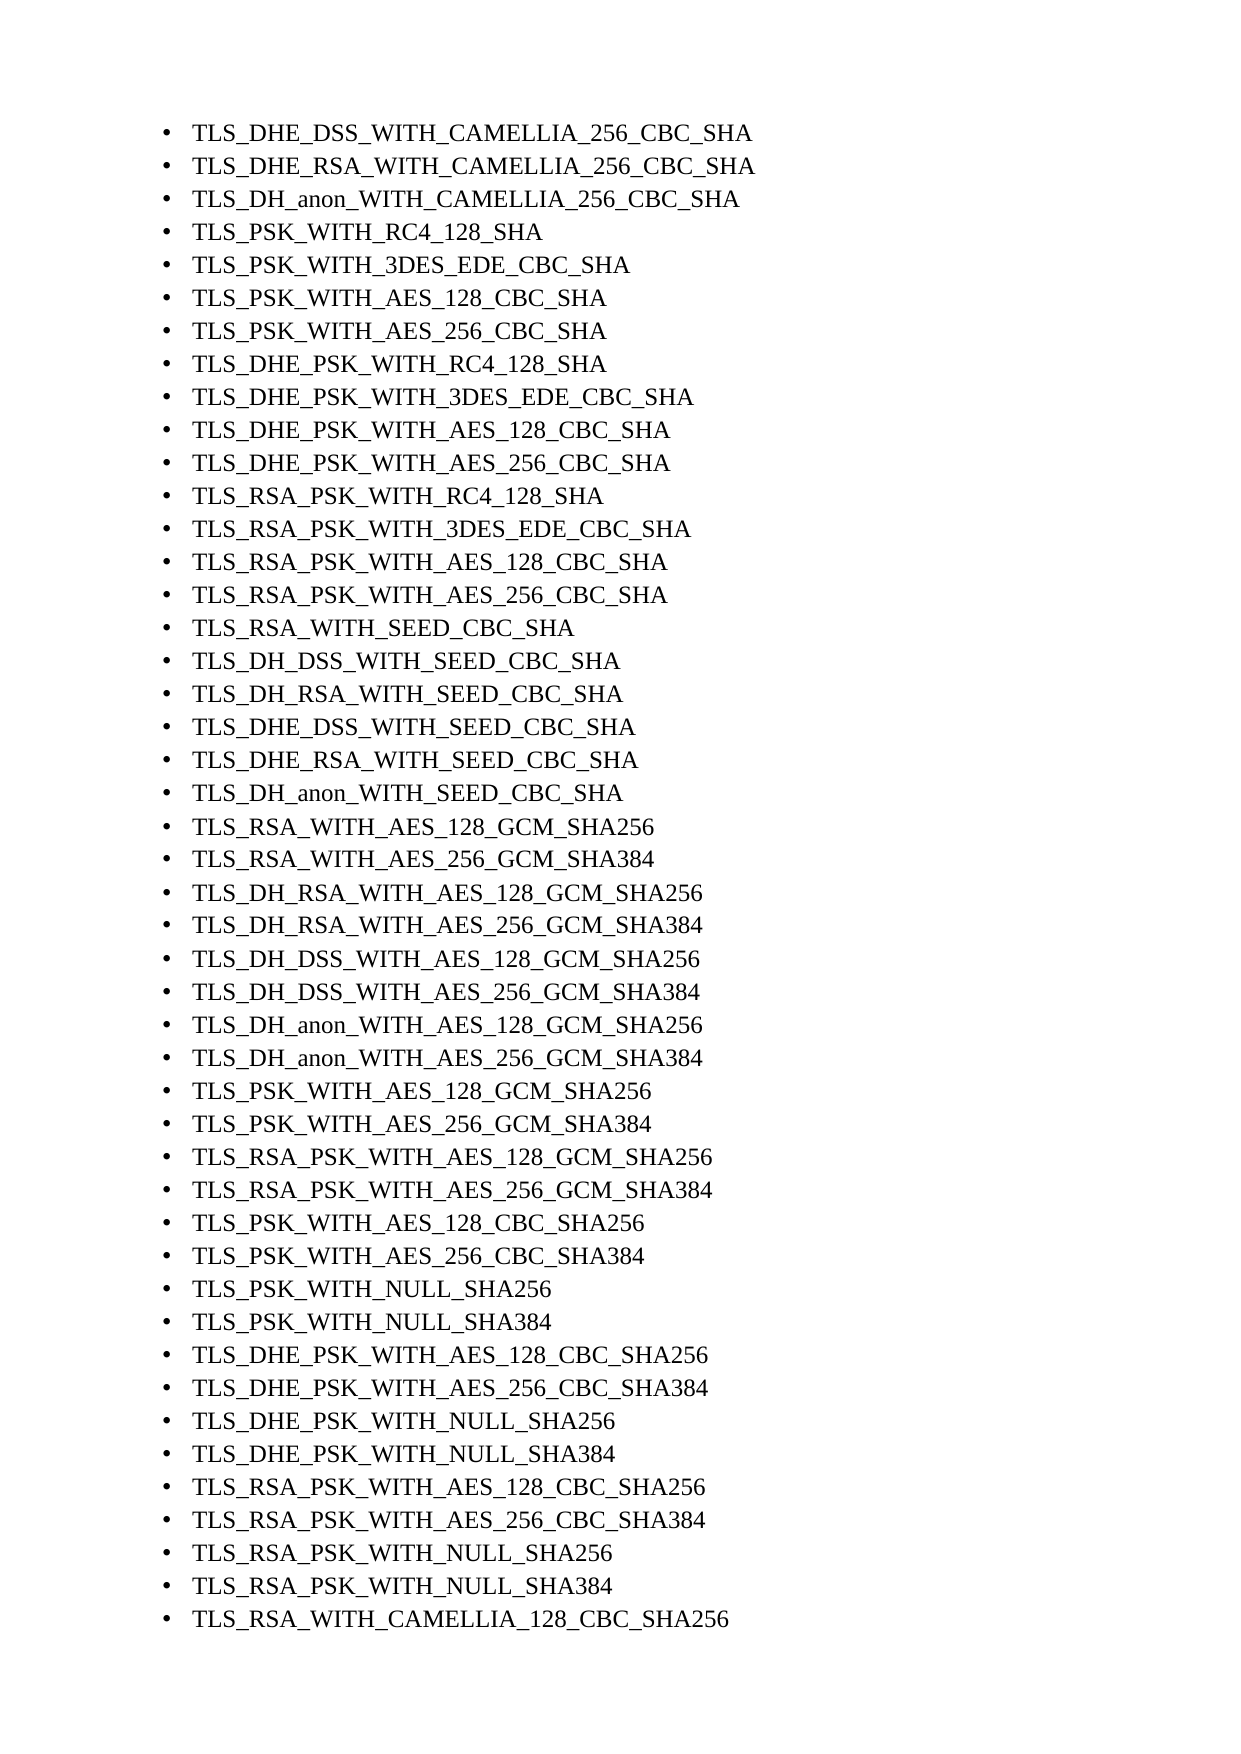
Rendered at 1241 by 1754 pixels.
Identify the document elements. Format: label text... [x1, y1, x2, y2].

list TLS_DH_RSA_WITH_SEED_CBC_SHA [162, 679, 1122, 708]
list TLS_DH_anon_WITH_AES_128_GCM_SHA256 [162, 1010, 1122, 1038]
list TLS_RSA_PSK_WITH_RC4_128_SHA [162, 481, 1122, 510]
list TLS_PSK_WITH_RC4_128_SHA [162, 217, 1122, 246]
list TLS_DHE_RSA_WITH_SEED_CBC_SHA [162, 746, 1122, 774]
list TLS_DH_RSA_WITH_AES_256_GCM_SHA384 [162, 911, 1122, 939]
list TLS_DH_DSS_WITH_AES_128_GCM_SHA256 [162, 944, 1122, 972]
list TLS_DHE_PSK_WITH_NULL_SHA256 [162, 1406, 1122, 1435]
list TLS_PSK_WITH_AES_256_CBC_SHA384 [162, 1241, 1122, 1269]
list TLS_RSA_PSK_WITH_AES_256_CBC_SHA384 [162, 1505, 1122, 1534]
list TLS_PSK_WITH_AES_256_GCM_SHA384 [162, 1109, 1122, 1137]
list TLS_RSA_WITH_AES_256_GCM_SHA384 [162, 844, 1122, 873]
list TLS_RSA_PSK_WITH_AES_128_CBC_SHA256 [162, 1472, 1122, 1501]
list TLS_RSA_WITH_SEED_CBC_SHA [162, 613, 1122, 642]
list TLS_DH_DSS_WITH_SEED_CBC_SHA [162, 646, 1122, 675]
list TLS_PSK_WITH_AES_128_CBC_SHA [162, 283, 1122, 312]
list TLS_PSK_WITH_AES_256_CBC_SHA [162, 316, 1122, 345]
list TLS_DHE_RSA_WITH_CAMELLIA_256_CBC_SHA [162, 151, 1122, 180]
list TLS_DHE_PSK_WITH_NULL_SHA384 [162, 1439, 1122, 1468]
list TLS_RSA_PSK_WITH_AES_256_CBC_SHA [162, 580, 1122, 609]
list TLS_DHE_PSK_WITH_AES_256_CBC_SHA [162, 448, 1122, 477]
list TLS_DH_anon_WITH_SEED_CBC_SHA [162, 778, 1122, 807]
list TLS_PSK_WITH_AES_128_CBC_SHA256 [162, 1208, 1122, 1237]
list TLS_DH_anon_WITH_CAMELLIA_256_CBC_SHA [162, 184, 1122, 213]
list TLS_RSA_PSK_WITH_AES_128_GCM_SHA256 [162, 1142, 1122, 1171]
list TLS_DH_RSA_WITH_AES_128_GCM_SHA256 [162, 878, 1122, 906]
list TLS_DH_DSS_WITH_AES_256_GCM_SHA384 [162, 977, 1122, 1005]
list TLS_RSA_PSK_WITH_AES_256_GCM_SHA384 [162, 1175, 1122, 1203]
list TLS_RSA_PSK_WITH_NULL_SHA256 [162, 1538, 1122, 1567]
list TLS_PSK_WITH_NULL_SHA256 [162, 1274, 1122, 1303]
list TLS_DHE_PSK_WITH_3DES_EDE_CBC_SHA [162, 382, 1122, 411]
list TLS_PSK_WITH_3DES_EDE_CBC_SHA [162, 250, 1122, 279]
list TLS_DHE_PSK_WITH_RC4_128_SHA [162, 349, 1122, 378]
list TLS_DHE_PSK_WITH_AES_256_CBC_SHA384 [162, 1373, 1122, 1402]
list TLS_RSA_WITH_CAMELLIA_128_CBC_SHA256 [162, 1604, 1122, 1633]
list TLS_DHE_PSK_WITH_AES_128_CBC_SHA [162, 415, 1122, 444]
list TLS_DHE_DSS_WITH_CAMELLIA_256_CBC_SHA [162, 118, 1122, 147]
list TLS_DH_anon_WITH_AES_256_GCM_SHA384 [162, 1043, 1122, 1071]
list TLS_RSA_PSK_WITH_NULL_SHA384 [162, 1571, 1122, 1600]
list TLS_DHE_PSK_WITH_AES_128_CBC_SHA256 [162, 1340, 1122, 1369]
list TLS_PSK_WITH_AES_128_GCM_SHA256 [162, 1076, 1122, 1104]
list TLS_RSA_PSK_WITH_3DES_EDE_CBC_SHA [162, 514, 1122, 543]
list TLS_RSA_WITH_AES_128_GCM_SHA256 [162, 812, 1122, 840]
list TLS_DHE_DSS_WITH_SEED_CBC_SHA [162, 712, 1122, 741]
list TLS_RSA_PSK_WITH_AES_128_CBC_SHA [162, 547, 1122, 576]
list TLS_PSK_WITH_NULL_SHA384 [162, 1307, 1122, 1336]
